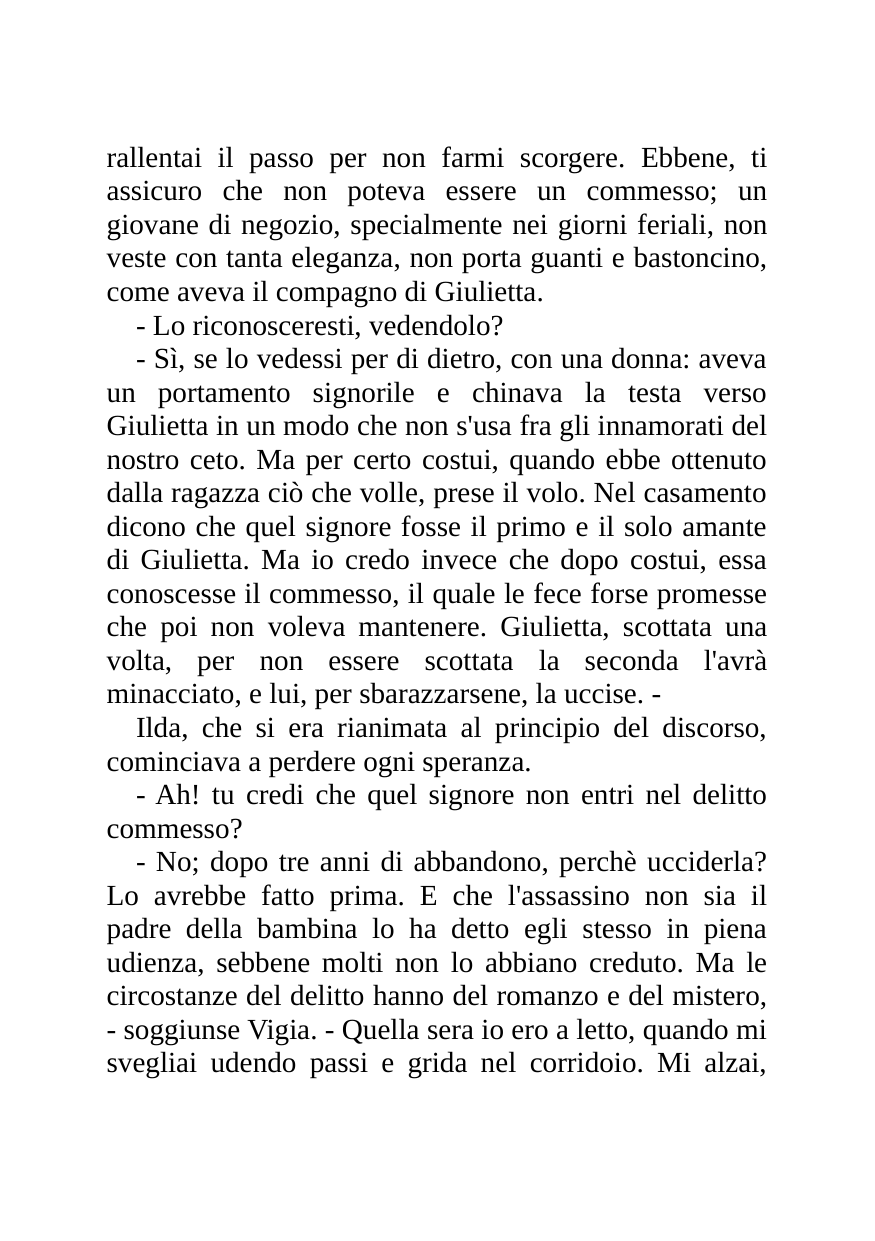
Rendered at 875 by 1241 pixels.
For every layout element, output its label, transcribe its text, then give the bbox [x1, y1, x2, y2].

text - No; dopo tre anni di abbandono, perchè ucciderla? Lo avrebbe fatto prima. E che l'assassino non sia il padre della bambina lo ha detto egli stesso in piena udienza, sebbene molti non lo abbiano creduto. Ma le circostanze del delitto hanno del romanzo e del mistero, - soggiunse Vigia. - Quella sera io ero a letto, quando mi svegliai udendo passi e grida nel corridoio. Mi alzai, [106, 844, 768, 1079]
text rallentai il passo per non farmi scorgere. Ebbene, ti assicuro che non poteva essere un commesso; un giovane di negozio, specialmente nei giorni feriali, non veste con tanta eleganza, non porta guanti e bastoncino, come aveva il compagno di Giulietta. [106, 140, 768, 308]
text - Sì, se lo vedessi per di dietro, con una donna: aveva un portamento signorile e chinava la testa verso Giulietta in un modo che non s'usa fra gli innamorati del nostro ceto. Ma per certo costui, quando ebbe ottenuto dalla ragazza ciò che volle, prese il volo. Nel casamento dicono che quel signore fosse il primo e il solo amante di Giulietta. Ma io credo invece che dopo costui, essa conoscesse il commesso, il quale le fece forse promesse che poi non voleva mantenere. Giulietta, scottata una volta, per non essere scottata la seconda l'avrà minacciato, e lui, per sbarazzarsene, la uccise. - [106, 341, 768, 710]
text Ilda, che si era rianimata al principio del discorso, cominciava a perdere ogni speranza. [106, 710, 768, 777]
text - Lo riconosceresti, vedendolo? [106, 308, 768, 341]
text - Ah! tu credi che quel signore non entri nel delitto commesso? [106, 777, 768, 844]
